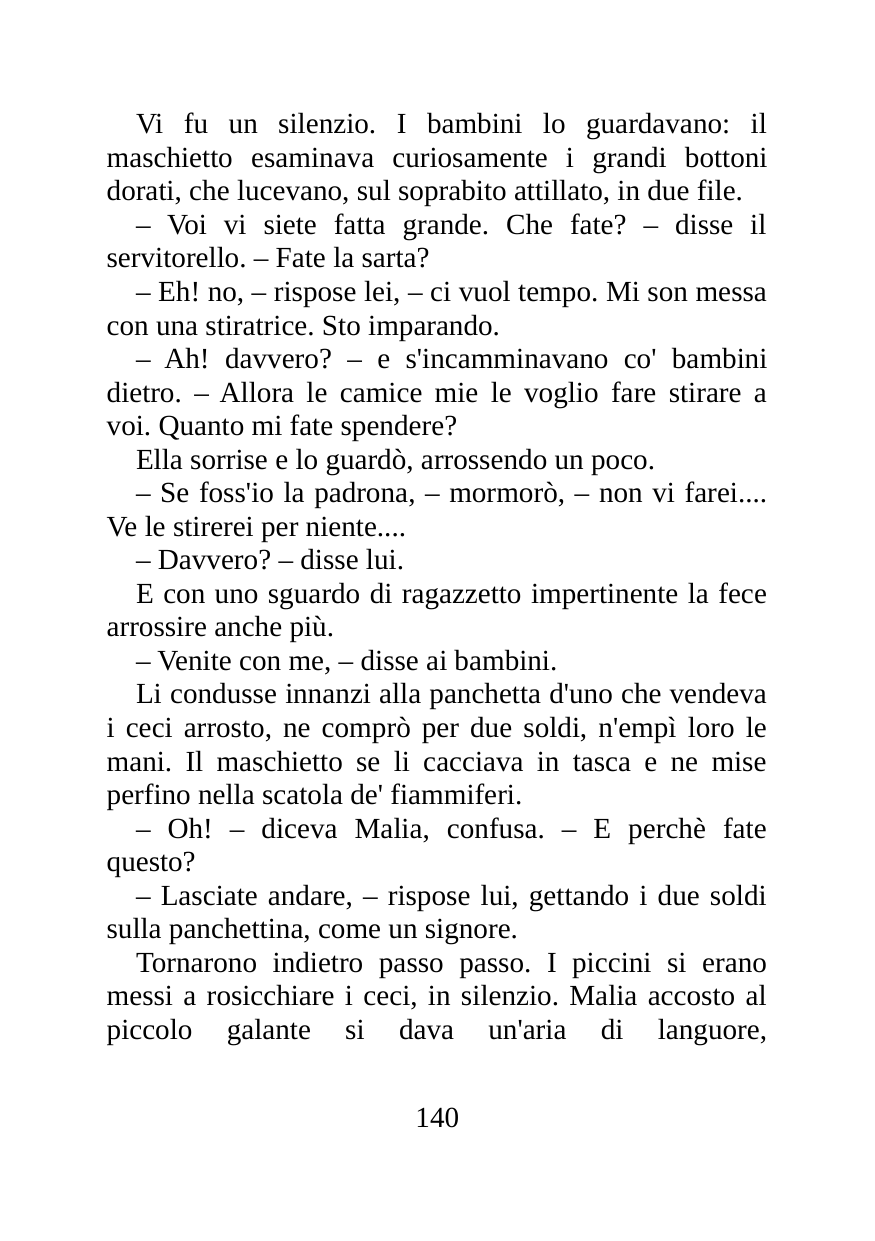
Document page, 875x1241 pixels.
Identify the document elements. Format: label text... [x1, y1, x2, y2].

text ‒ Ah! davvero? ‒ e s'incamminavano co' bambini dietro. ‒ Allora le camice mie le voglio fare stirare a voi. Quanto mi fate spendere? [106, 341, 768, 442]
text ‒ Davvero? ‒ disse lui. [106, 542, 768, 576]
text ‒ Se foss'io la padrona, ‒ mormorò, ‒ non vi farei.... Ve le stirerei per niente.... [106, 475, 768, 542]
text E con uno sguardo di ragazzetto impertinente la fece arrossire anche più. [106, 576, 768, 643]
text ‒ Eh! no, ‒ rispose lei, ‒ ci vuol tempo. Mi son messa con una stiratrice. Sto imparando. [106, 274, 768, 341]
text ‒ Lasciate andare, ‒ rispose lui, gettando i due soldi sulla panchettina, come un signore. [106, 878, 768, 945]
text ‒ Voi vi siete fatta grande. Che fate? ‒ disse il servitorello. ‒ Fate la sarta? [106, 207, 768, 274]
text ‒ Venite con me, ‒ disse ai bambini. [106, 643, 768, 677]
text Vi fu un silenzio. I bambini lo guardavano: il maschietto esaminava curiosamente i grandi bottoni dorati, che lucevano, sul soprabito attillato, in due file. [106, 106, 768, 207]
text Tornarono indietro passo passo. I piccini si erano messi a rosicchiare i ceci, in silenzio. Malia accosto al piccolo galante si dava un'aria di languore, [106, 945, 768, 1046]
text Li condusse innanzi alla panchetta d'uno che vendeva i ceci arrosto, ne comprò per due soldi, n'empì loro le mani. Il maschietto se li cacciava in tasca e ne mise perfino nella scatola de' fiammiferi. [106, 677, 768, 811]
text Ella sorrise e lo guardò, arrossendo un poco. [106, 442, 768, 475]
text ‒ Oh! ‒ diceva Malia, confusa. ‒ E perchè fate questo? [106, 811, 768, 878]
